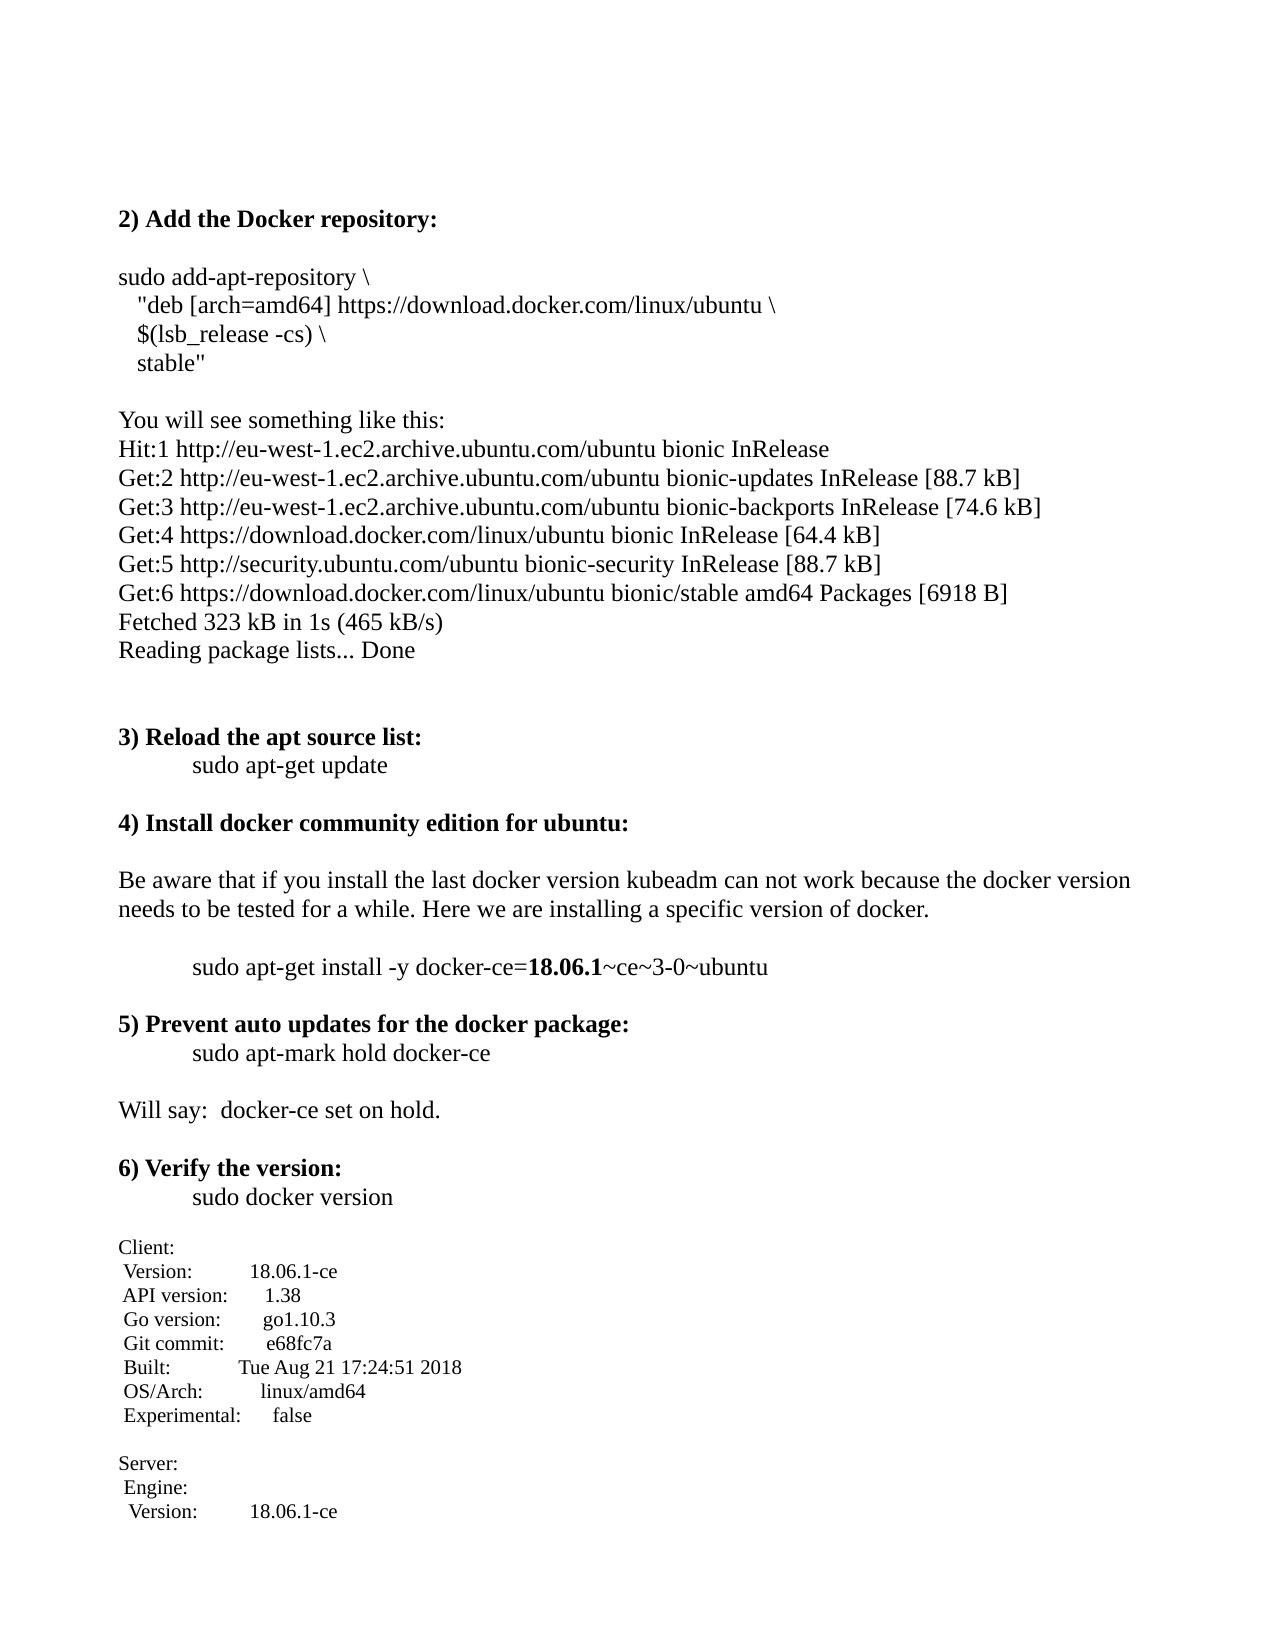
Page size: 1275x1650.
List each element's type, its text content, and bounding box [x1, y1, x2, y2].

text Engine: [118, 1475, 1157, 1499]
text Get:6 https://download.docker.com/linux/ubuntu bionic/stable amd64 Packages [6918 B] [118, 578, 1157, 607]
text Git commit: e68fc7a [118, 1331, 1157, 1355]
text "deb [arch=amd64] https://download.docker.com/linux/ubuntu \ [118, 291, 1157, 319]
text Get:5 http://security.ubuntu.com/ubuntu bionic-security InRelease [88.7 kB] [118, 549, 1157, 578]
text Server: [118, 1451, 1157, 1475]
text Experimental: false [118, 1403, 1157, 1427]
text 6) Verify the version: [118, 1153, 1157, 1182]
text 5) Prevent auto updates for the docker package: [118, 1009, 1157, 1038]
text Hit:1 http://eu-west-1.ec2.archive.ubuntu.com/ubuntu bionic InRelease [118, 434, 1157, 463]
text sudo apt-mark hold docker-ce [118, 1038, 1157, 1067]
text stable" [118, 348, 1157, 377]
text 3) Reload the apt source list: [118, 722, 1157, 751]
text API version: 1.38 [118, 1283, 1157, 1307]
text $(lsb_release -cs) \ [118, 319, 1157, 348]
text Built: Tue Aug 21 17:24:51 2018 [118, 1355, 1157, 1379]
text Be aware that if you install the last docker version kubeadm can not work because the docker version needs to be tested for a while. Here we are installing a specific version of docker. [118, 866, 1157, 923]
text Go version: go1.10.3 [118, 1307, 1157, 1331]
text Get:3 http://eu-west-1.ec2.archive.ubuntu.com/ubuntu bionic-backports InRelease [74.6 kB] [118, 492, 1157, 521]
text Fetched 323 kB in 1s (465 kB/s) [118, 607, 1157, 636]
text 4) Install docker community edition for ubuntu: [118, 808, 1157, 837]
text Get:2 http://eu-west-1.ec2.archive.ubuntu.com/ubuntu bionic-updates InRelease [88.7 kB] [118, 463, 1157, 492]
text Will say: docker-ce set on hold. [118, 1096, 1157, 1124]
text sudo docker version [118, 1182, 1157, 1211]
text Client: [118, 1235, 1157, 1259]
text sudo apt-get update [118, 751, 1157, 779]
text 2) Add the Docker repository: [118, 204, 1157, 233]
text Version: 18.06.1-ce [118, 1259, 1157, 1283]
text Reading package lists... Done [118, 636, 1157, 664]
text sudo apt-get install -y docker-ce=18.06.1~ce~3-0~ubuntu [118, 952, 1157, 981]
text Get:4 https://download.docker.com/linux/ubuntu bionic InRelease [64.4 kB] [118, 521, 1157, 549]
text OS/Arch: linux/amd64 [118, 1379, 1157, 1403]
text sudo add-apt-repository \ [118, 262, 1157, 291]
text You will see something like this: [118, 406, 1157, 434]
text Version: 18.06.1-ce [118, 1499, 1157, 1523]
